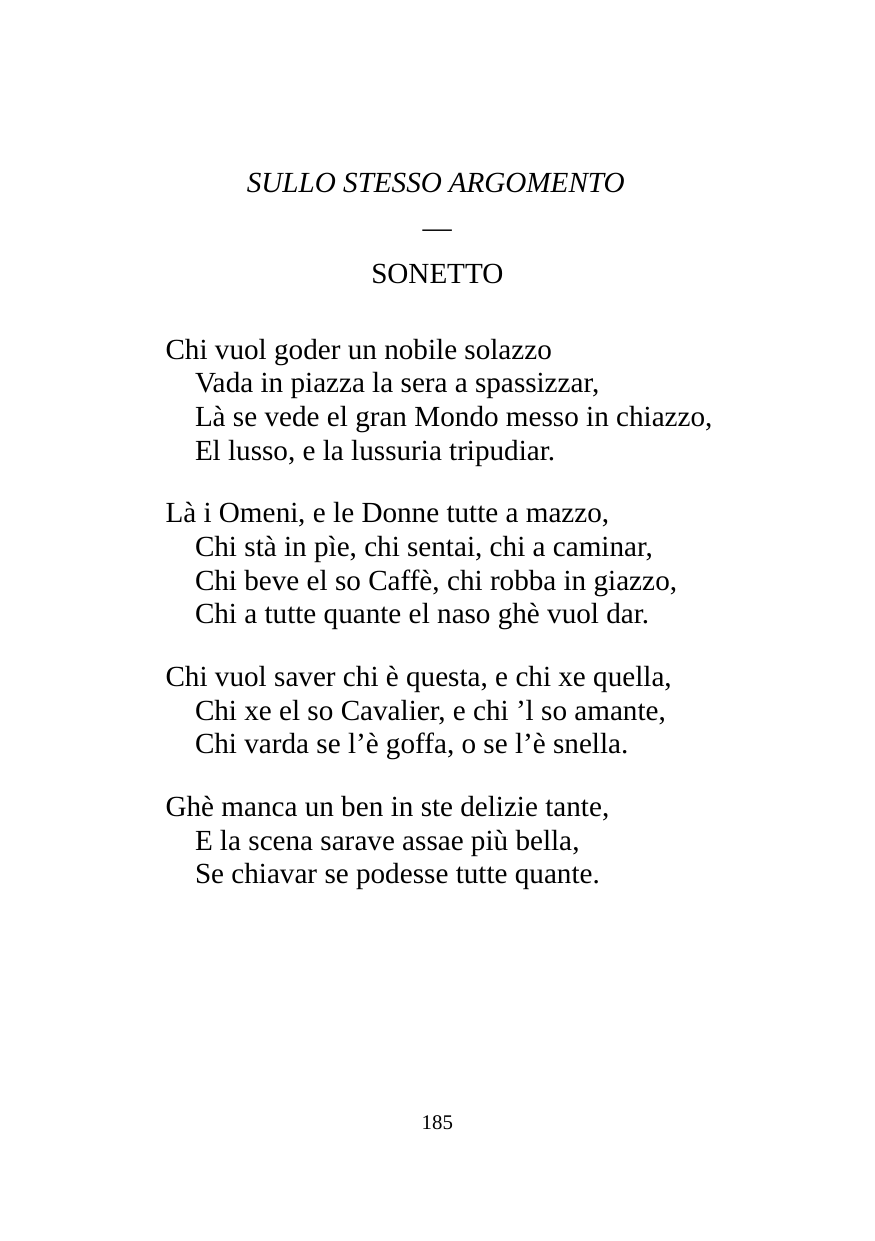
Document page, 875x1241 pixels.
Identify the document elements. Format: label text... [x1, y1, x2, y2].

text SONETTO [106, 257, 768, 290]
subtitle SULLO STESSO ARGOMENTO [106, 165, 768, 199]
text Chi vuol goder un nobile solazzo Vada in piazza la sera a spassizzar, Là se vede el gran Mondo messo in chiazzo, El lusso, e la lussuria tripudiar. [165, 332, 768, 466]
text Ghè manca un ben in ste delizie tante, E la scena sarave assae più bella, Se chiavar se podesse tutte quante. [165, 789, 768, 890]
text — [106, 211, 768, 244]
text Là i Omeni, e le Donne tutte a mazzo, Chi stà in pìe, chi sentai, chi a caminar, Chi beve el so Caffè, chi robba in giazzo, Chi a tutte quante el naso ghè vuol dar. [165, 496, 768, 630]
text Chi vuol saver chi è questa, e chi xe quella, Chi xe el so Cavalier, e chi ’l so amante, Chi varda se l’è goffa, o se l’è snella. [165, 659, 768, 760]
